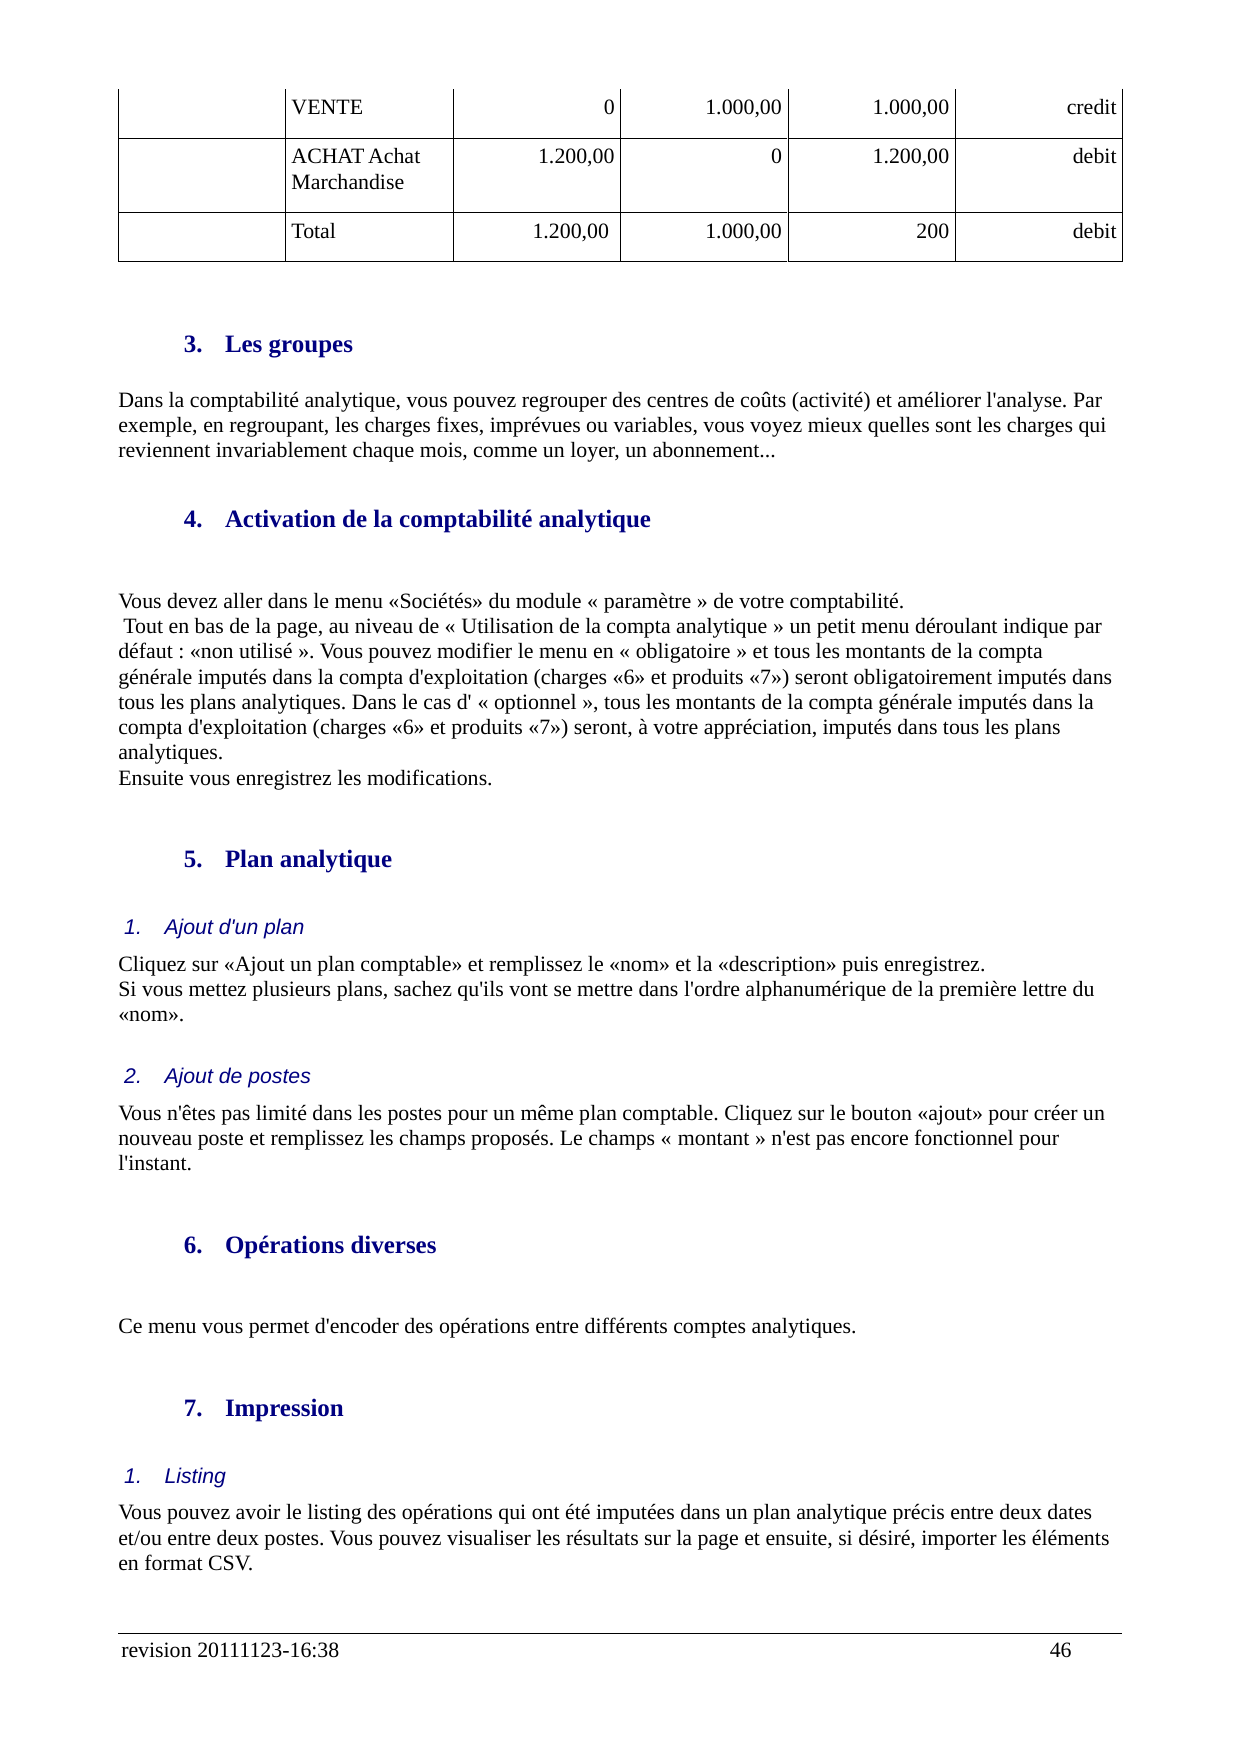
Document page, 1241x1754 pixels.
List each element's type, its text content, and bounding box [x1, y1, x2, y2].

table_cell 1.000,00 [621, 89, 787, 138]
table_cell 1.200,00 [454, 213, 620, 261]
table_cell [119, 213, 285, 261]
table_cell 1.200,00 [454, 139, 620, 212]
table_cell Total [286, 213, 453, 261]
table_cell 1.000,00 [621, 213, 787, 261]
table_cell credit [956, 89, 1122, 138]
text Vous n'êtes pas limité dans les postes pour un même plan comptable. Cliquez sur le bouton «ajout» pour créer un nouveau poste et remplissez les champs proposés. Le champs « montant » n'est pas encore fonctionnel pour l'instant. [118, 1099, 1122, 1175]
table_cell 0 [454, 89, 620, 138]
table_cell 0 [621, 139, 787, 212]
subtitle Les groupes [177, 329, 1122, 357]
text Vous pouvez avoir le listing des opérations qui ont été imputées dans un plan analytique précis entre deux dates et/ou entre deux postes. Vous pouvez visualiser les résultats sur la page et ensuite, si désiré, importer les éléments en format CSV. [118, 1499, 1122, 1575]
subtitle Plan analytique [177, 844, 1122, 873]
text Cliquez sur «Ajout un plan comptable» et remplissez le «nom» et la «description» puis enregistrez. [118, 951, 1122, 976]
table_cell debit [956, 213, 1122, 261]
subtitle Listing [118, 1463, 1122, 1488]
table_cell 1.000,00 [789, 89, 955, 138]
subtitle Opérations diverses [177, 1230, 1122, 1258]
text Vous devez aller dans le menu «Sociétés» du module « paramètre » de votre comptabilité. [118, 588, 1122, 613]
text Ce menu vous permet d'encoder des opérations entre différents comptes analytiques. [118, 1313, 1122, 1338]
table_cell ACHAT Achat Marchandise [286, 139, 453, 212]
text Tout en bas de la page, au niveau de « Utilisation de la compta analytique » un petit menu déroulant indique par défaut : «non utilisé ». Vous pouvez modifier le menu en « obligatoire » et tous les montants de la compta générale imputés dans la compta d'exploitation (charges «6» et produits «7») seront obligatoirement imputés dans tous les plans analytiques. Dans le cas d' « optionnel », tous les montants de la compta générale imputés dans la compta d'exploitation (charges «6» et produits «7») seront, à votre appréciation, imputés dans tous les plans analytiques. [118, 613, 1122, 764]
table_cell debit [956, 139, 1122, 212]
text Ensuite vous enregistrez les modifications. [118, 764, 1122, 790]
subtitle Ajout de postes [118, 1063, 1122, 1088]
table_cell [119, 139, 285, 212]
table_cell 200 [789, 213, 955, 261]
subtitle Activation de la comptabilité analytique [177, 504, 1122, 533]
table_cell 1.200,00 [789, 139, 955, 212]
table_cell [119, 89, 285, 138]
text Si vous mettez plusieurs plans, sachez qu'ils vont se mettre dans l'ordre alphanumérique de la première lettre du «nom». [118, 976, 1122, 1026]
table_cell VENTE [286, 89, 453, 138]
text Dans la comptabilité analytique, vous pouvez regrouper des centres de coûts (activité) et améliorer l'analyse. Par exemple, en regroupant, les charges fixes, imprévues ou variables, vous voyez mieux quelles sont les charges qui reviennent invariablement chaque mois, comme un loyer, un abonnement... [118, 387, 1122, 463]
subtitle Impression [177, 1393, 1122, 1422]
subtitle Ajout d'un plan [118, 914, 1122, 939]
